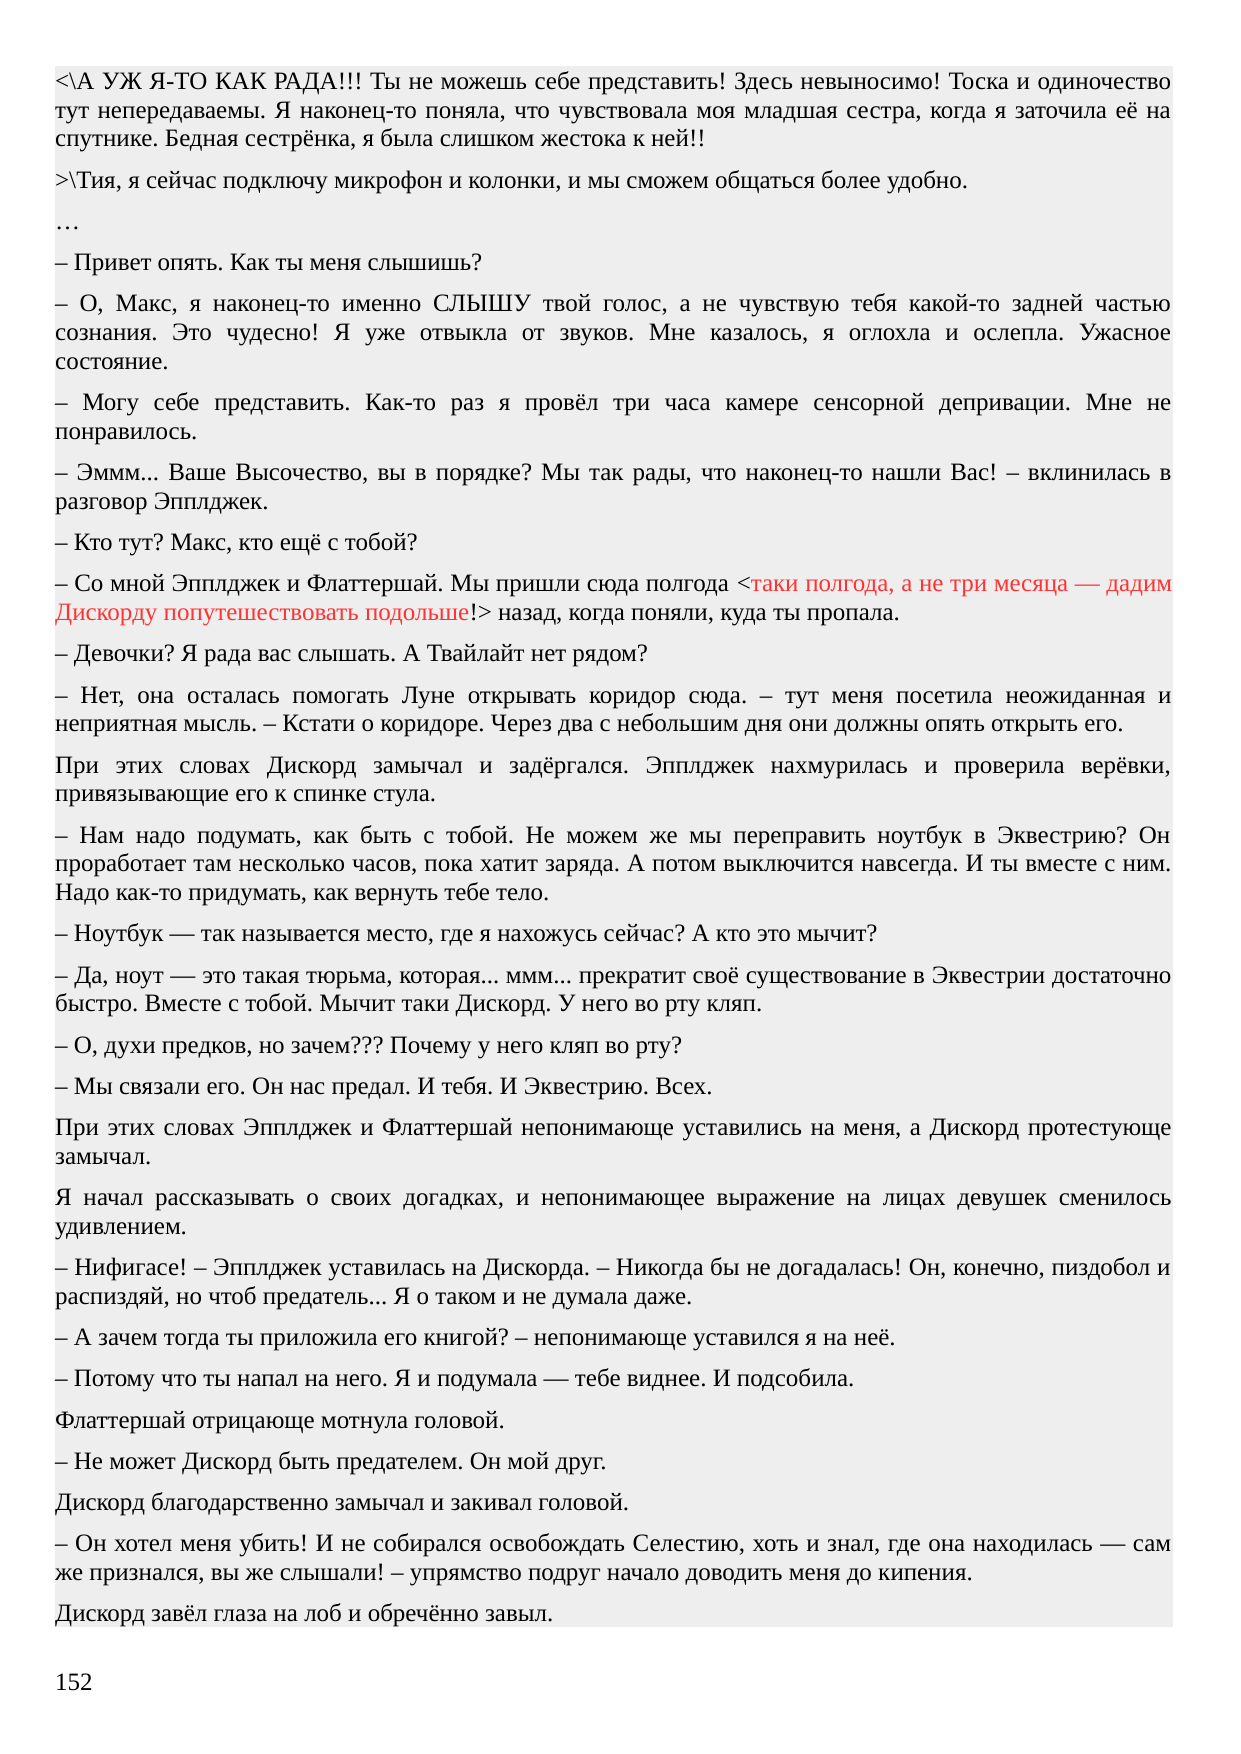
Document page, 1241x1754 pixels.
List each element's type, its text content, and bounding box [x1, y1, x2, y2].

text – Он хотел меня убить! И не собирался освобождать Селестию, хоть и знал, где она находилась — сам же признался, вы же слышали! – упрямство подруг начало доводить меня до кипения. [55, 1528, 1173, 1586]
text >\Тия, я сейчас подключу микрофон и колонки, и мы сможем общаться более удобно. [55, 165, 1173, 193]
text – Ноутбук — так называется место, где я нахожусь сейчас? А кто это мычит? [55, 918, 1173, 947]
text – Не может Дискорд быть предателем. Он мой друг. [55, 1446, 1173, 1475]
text – О, духи предков, но зачем??? Почему у него кляп во рту? [55, 1030, 1173, 1058]
text Дискорд благодарственно замычал и закивал головой. [55, 1487, 1173, 1516]
text – Девочки? Я рада вас слышать. А Твайлайт нет рядом? [55, 638, 1173, 667]
text – Кто тут? Макс, кто ещё с тобой? [55, 527, 1173, 556]
text – Эммм... Ваше Высочество, вы в порядке? Мы так рады, что наконец-то нашли Вас! – вклинилась в разговор Эпплджек. [55, 457, 1173, 515]
text <\А УЖ Я-ТО КАК РАДА!!! Ты не можешь себе представить! Здесь невыносимо! Тоска и одиночество тут непередаваемы. Я наконец-то поняла, что чувствовала моя младшая сестра, когда я заточила её на спутнике. Бедная сестрёнка, я была слишком жестока к ней!! [55, 66, 1173, 152]
text – Нет, она осталась помогать Луне открывать коридор сюда. – тут меня посетила неожиданная и неприятная мысль. – Кстати о коридоре. Через два с небольшим дня они должны опять открыть его. [55, 680, 1173, 737]
text Флаттершай отрицающе мотнула головой. [55, 1405, 1173, 1433]
text – Могу себе представить. Как-то раз я провёл три часа камере сенсорной депривации. Мне не понравилось. [55, 387, 1173, 445]
text Дискорд завёл глаза на лоб и обречённо завыл. [55, 1598, 1173, 1627]
text – Да, ноут — это такая тюрьма, которая... ммм... прекратит своё существование в Эквестрии достаточно быстро. Вместе с тобой. Мычит таки Дискорд. У него во рту кляп. [55, 960, 1173, 1017]
text – Нам надо подумать, как быть с тобой. Не можем же мы переправить ноутбук в Эквестрию? Он проработает там несколько часов, пока хатит заряда. А потом выключится навсегда. И ты вместе с ним. Надо как-то придумать, как вернуть тебе тело. [55, 820, 1173, 906]
text – Нифигасе! – Эпплджек уставилась на Дискорда. – Никогда бы не догадалась! Он, конечно, пиздобол и распиздяй, но чтоб предатель... Я о таком и не думала даже. [55, 1252, 1173, 1310]
text – Мы связали его. Он нас предал. И тебя. И Эквестрию. Всех. [55, 1071, 1173, 1100]
text … [55, 206, 1173, 235]
text – А зачем тогда ты приложила его книгой? – непонимающе уставился я на неё. [55, 1322, 1173, 1351]
text При этих словах Дискорд замычал и задёргался. Эпплджек нахмурилась и проверила верёвки, привязывающие его к спинке стула. [55, 750, 1173, 807]
text – Привет опять. Как ты меня слышишь? [55, 247, 1173, 276]
text При этих словах Эпплджек и Флаттершай непонимающе уставились на меня, а Дискорд протестующе замычал. [55, 1112, 1173, 1170]
text – О, Макс, я наконец-то именно СЛЫШУ твой голос, а не чувствую тебя какой-то задней частью сознания. Это чудесно! Я уже отвыкла от звуков. Мне казалось, я оглохла и ослепла. Ужасное состояние. [55, 288, 1173, 375]
text – Потому что ты напал на него. Я и подумала — тебе виднее. И подсобила. [55, 1363, 1173, 1392]
text – Со мной Эпплджек и Флаттершай. Мы пришли сюда полгода <таки полгода, а не три месяца — дадим Дискорду попутешествовать подольше!> назад, когда поняли, куда ты пропала. [55, 568, 1173, 626]
text Я начал рассказывать о своих догадках, и непонимающее выражение на лицах девушек сменилось удивлением. [55, 1182, 1173, 1240]
